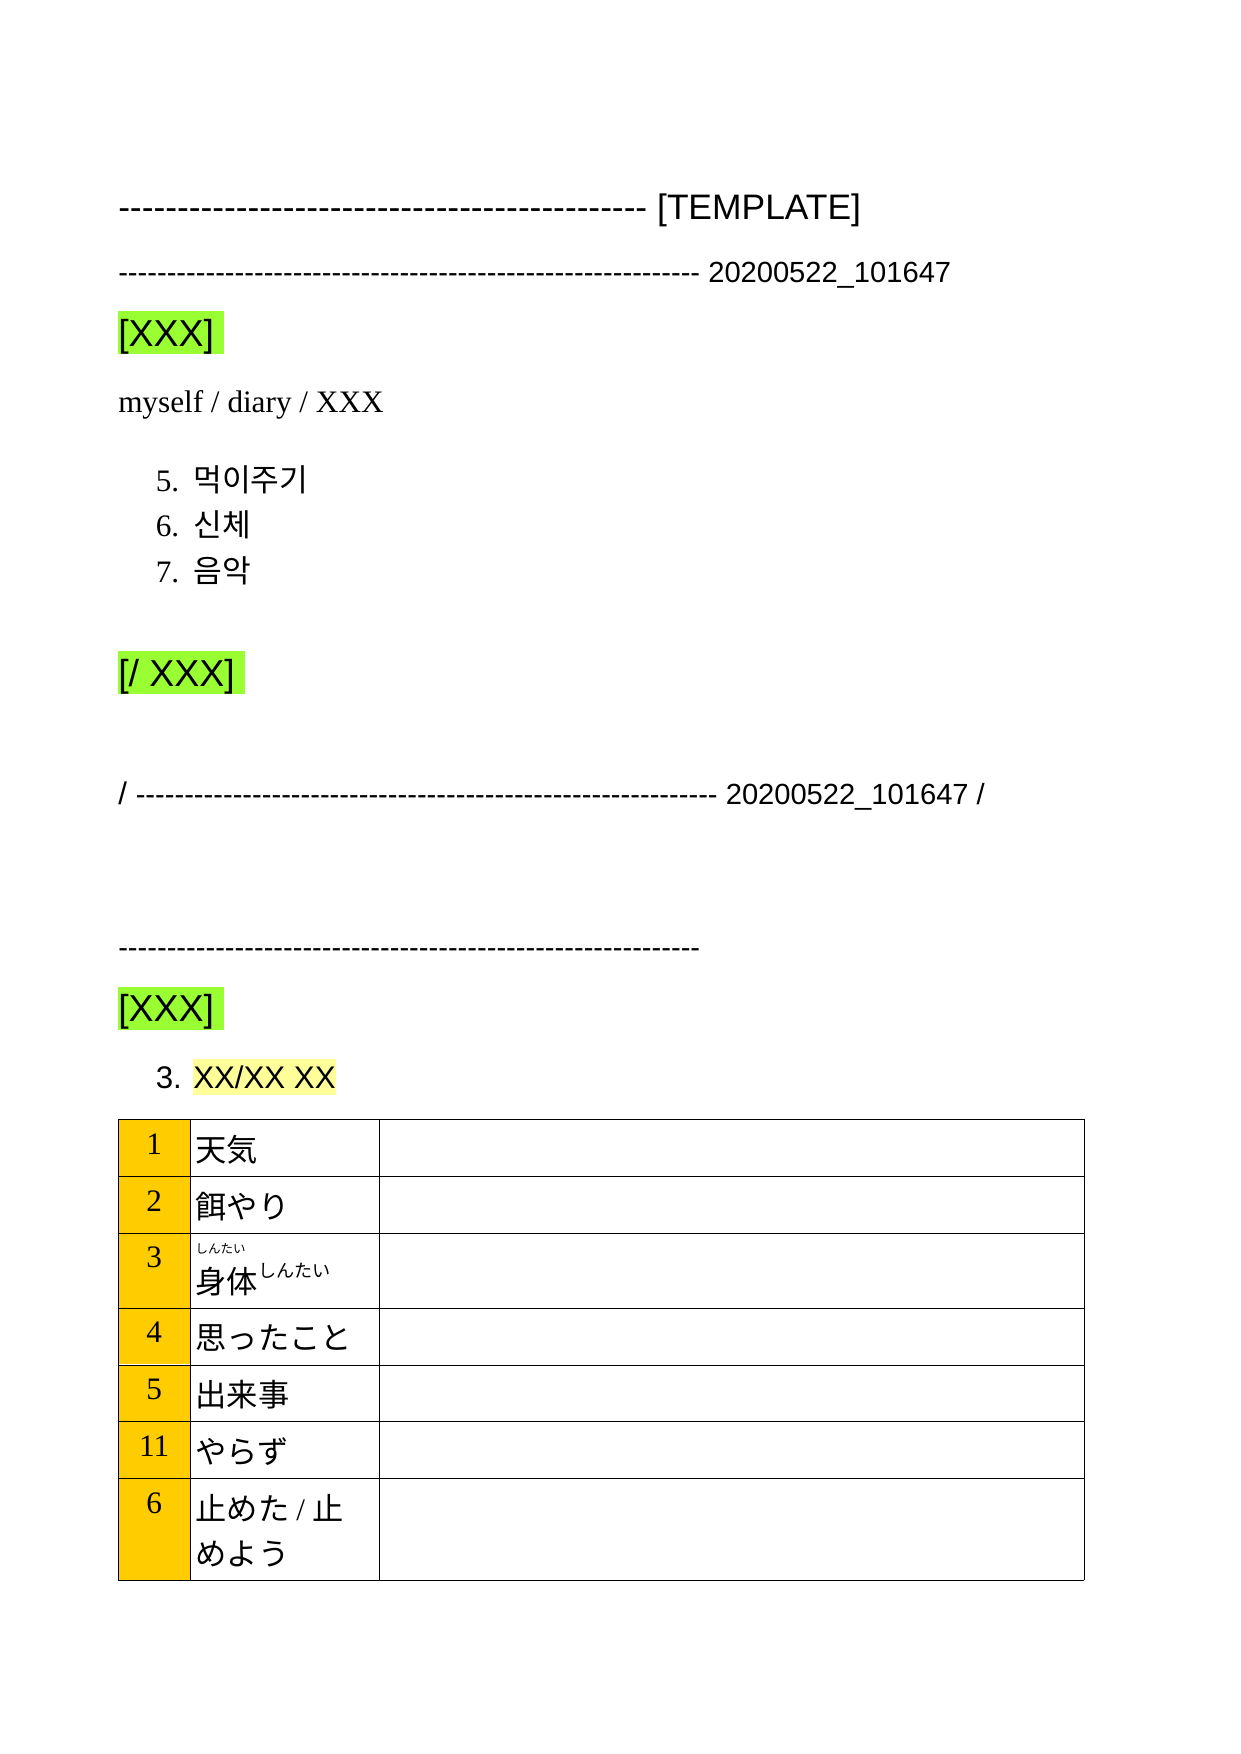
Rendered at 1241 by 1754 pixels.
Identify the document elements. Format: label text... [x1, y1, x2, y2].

list XX/XX XX [156, 1059, 1122, 1095]
text [XXX] [118, 311, 1122, 354]
table_cell 思ったこと [191, 1309, 379, 1364]
list 먹이주기 [156, 455, 1122, 501]
text / ------------------------------------------------------------ 20200522_101647 / [118, 775, 1122, 811]
table_cell [380, 1422, 1084, 1478]
table_cell [380, 1309, 1084, 1364]
text ------------------------------------------------------------ [118, 930, 1122, 964]
table_cell 餌やり [191, 1177, 379, 1233]
table_cell [380, 1366, 1084, 1421]
text --------------------------------------------- [TEMPLATE] [118, 186, 1122, 227]
table_header [380, 1120, 1084, 1176]
table_cell やらず [191, 1422, 379, 1478]
text ------------------------------------------------------------ 20200522_101647 [118, 255, 1122, 288]
table_cell 出来事 [191, 1366, 379, 1421]
text [/ XXX] [118, 651, 1122, 694]
table_cell [380, 1479, 1084, 1580]
table_header 1 [119, 1120, 190, 1176]
table_cell 4 [119, 1309, 190, 1364]
table_cell 止めた / 止めよう [191, 1479, 379, 1580]
table_header 天気 [191, 1120, 379, 1176]
table_cell 身体しんたいしんたい [191, 1234, 379, 1308]
list 신체 [156, 501, 1122, 546]
table_cell 6 [119, 1479, 190, 1580]
table_cell 3 [119, 1234, 190, 1308]
text myself / diary / XXX [118, 383, 1122, 419]
text [XXX] [118, 987, 1122, 1030]
table_cell [380, 1177, 1084, 1233]
table_cell 11 [119, 1422, 190, 1478]
table_cell 5 [119, 1366, 190, 1421]
table_cell 2 [119, 1177, 190, 1233]
list 음악 [156, 546, 1122, 591]
table_cell [380, 1234, 1084, 1308]
